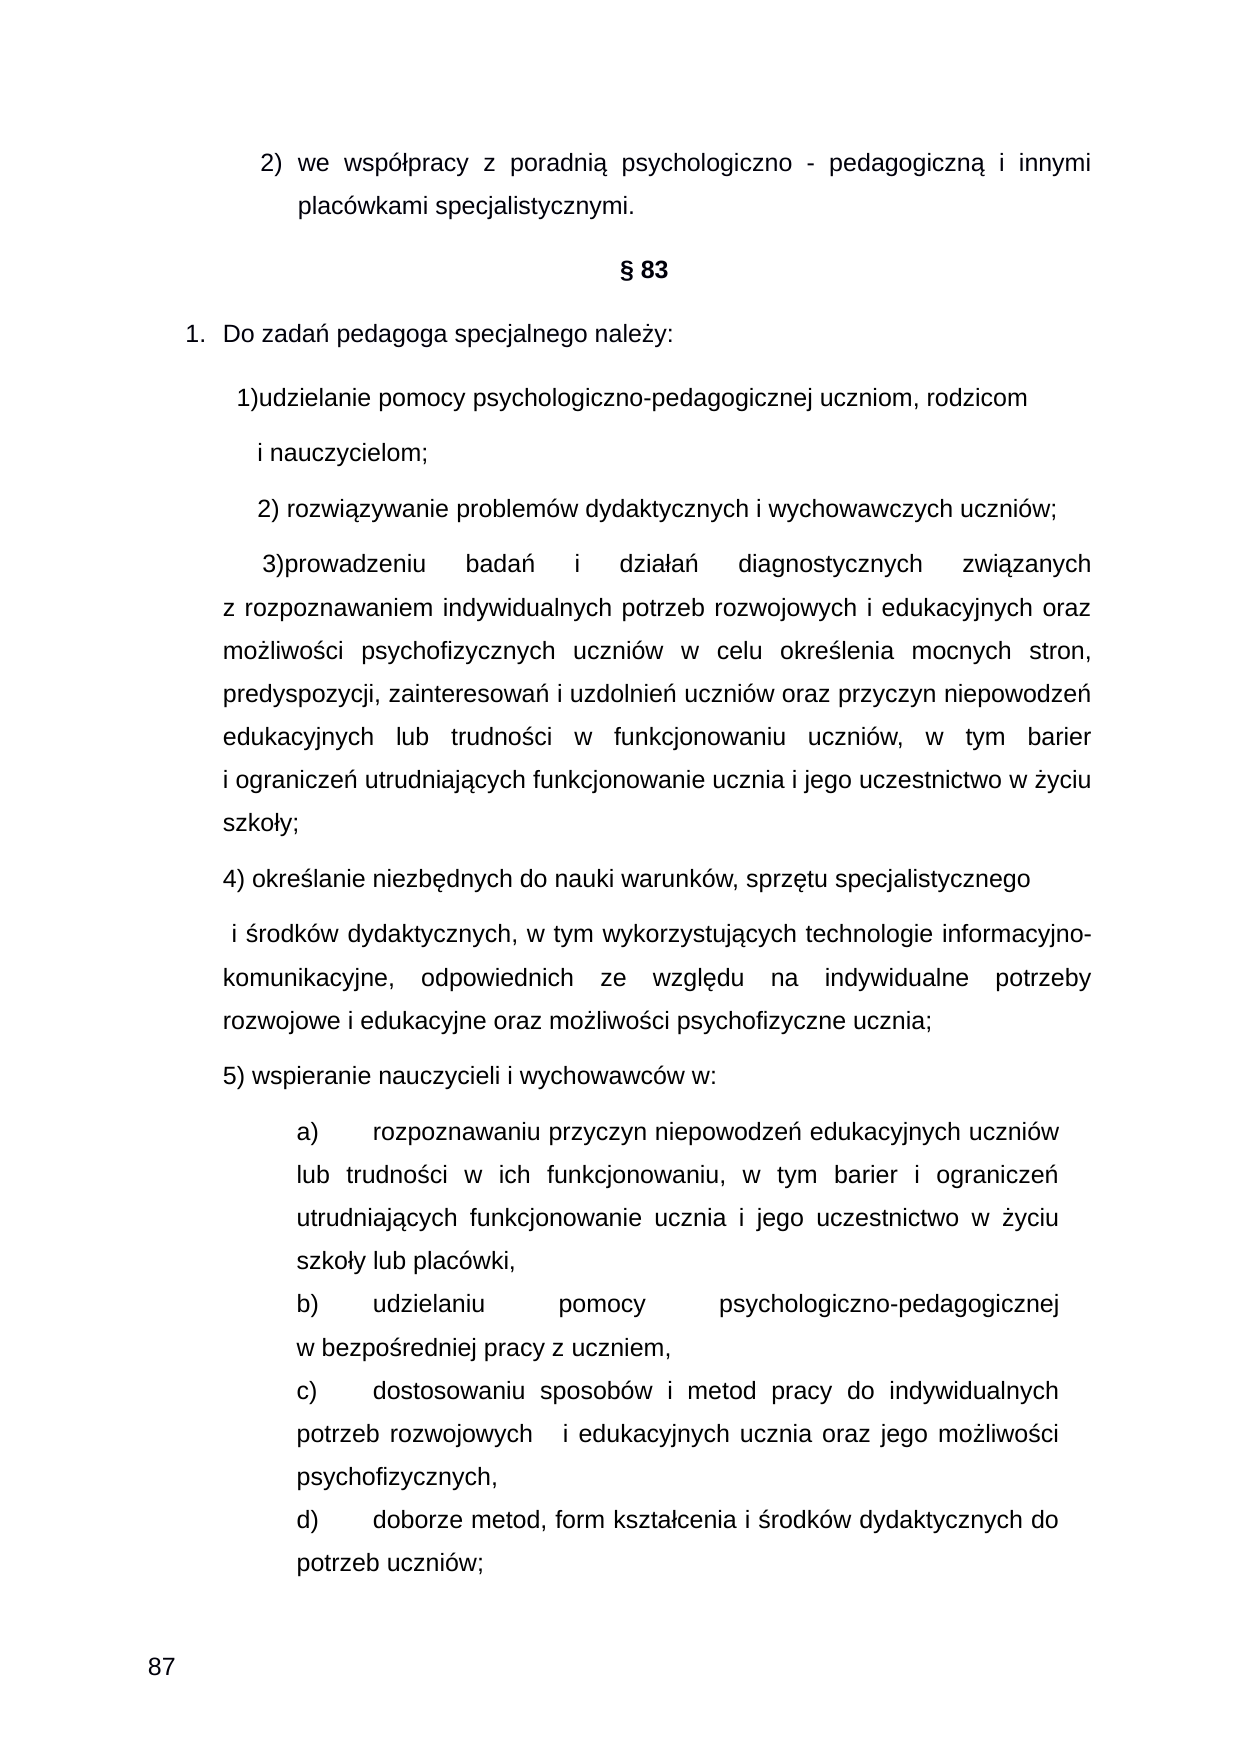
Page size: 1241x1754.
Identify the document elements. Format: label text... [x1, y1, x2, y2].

subtitle 3)prowadzeniu badań i działań diagnostycznych związanych z rozpoznawaniem indywidualnych potrzeb rozwojowych i edukacyjnych oraz możliwości psychofizycznych uczniów w celu określenia mocnych stron, predyspozycji, zainteresowań i uzdolnień uczniów oraz przyczyn niepowodzeń edukacyjnych lub trudności w funkcjonowaniu uczniów, w tym barier i ograniczeń utrudniających funkcjonowanie ucznia i jego uczestnictwo w życiu szkoły; [223, 549, 1093, 837]
subtitle 4) określanie niezbędnych do nauki warunków, sprzętu specjalistycznego [223, 864, 1093, 893]
subtitle i środków dydaktycznych, w tym wykorzystujących technologie informacyjno-komunikacyjne, odpowiednich ze względu na indywidualne potrzeby rozwojowe i edukacyjne oraz możliwości psychofizyczne ucznia; [223, 919, 1093, 1034]
text a) rozpoznawaniu przyczyn niepowodzeń edukacyjnych uczniów lub trudności w ich funkcjonowaniu, w tym barier i ograniczeń utrudniających funkcjonowanie ucznia i jego uczestnictwo w życiu szkoły lub placówki, [296, 1117, 1060, 1275]
text d) doborze metod, form kształcenia i środków dydaktycznych do potrzeb uczniów; [296, 1505, 1060, 1577]
subtitle i nauczycielom; [223, 438, 1093, 467]
text c) dostosowaniu sposobów i metod pracy do indywidualnych potrzeb rozwojowych i edukacyjnych ucznia oraz jego możliwości psychofizycznych, [296, 1376, 1060, 1491]
subtitle 1)udzielanie pomocy psychologiczno-pedagogicznej uczniom, rodzicom [223, 383, 1093, 411]
subtitle we współpracy z poradnią psychologiczno - pedagogiczną i innymi placówkami specjalistycznymi. [260, 148, 1093, 219]
list Do zadań pedagoga specjalnego należy: [185, 319, 1093, 347]
subtitle 5) wspieranie nauczycieli i wychowawców w: [223, 1061, 1093, 1090]
text b) udzielaniu pomocy psychologiczno-pedagogicznej w bezpośredniej pracy z uczniem, [296, 1289, 1060, 1361]
text § 83 [148, 255, 1093, 283]
subtitle 2) rozwiązywanie problemów dydaktycznych i wychowawczych uczniów; [223, 494, 1093, 523]
